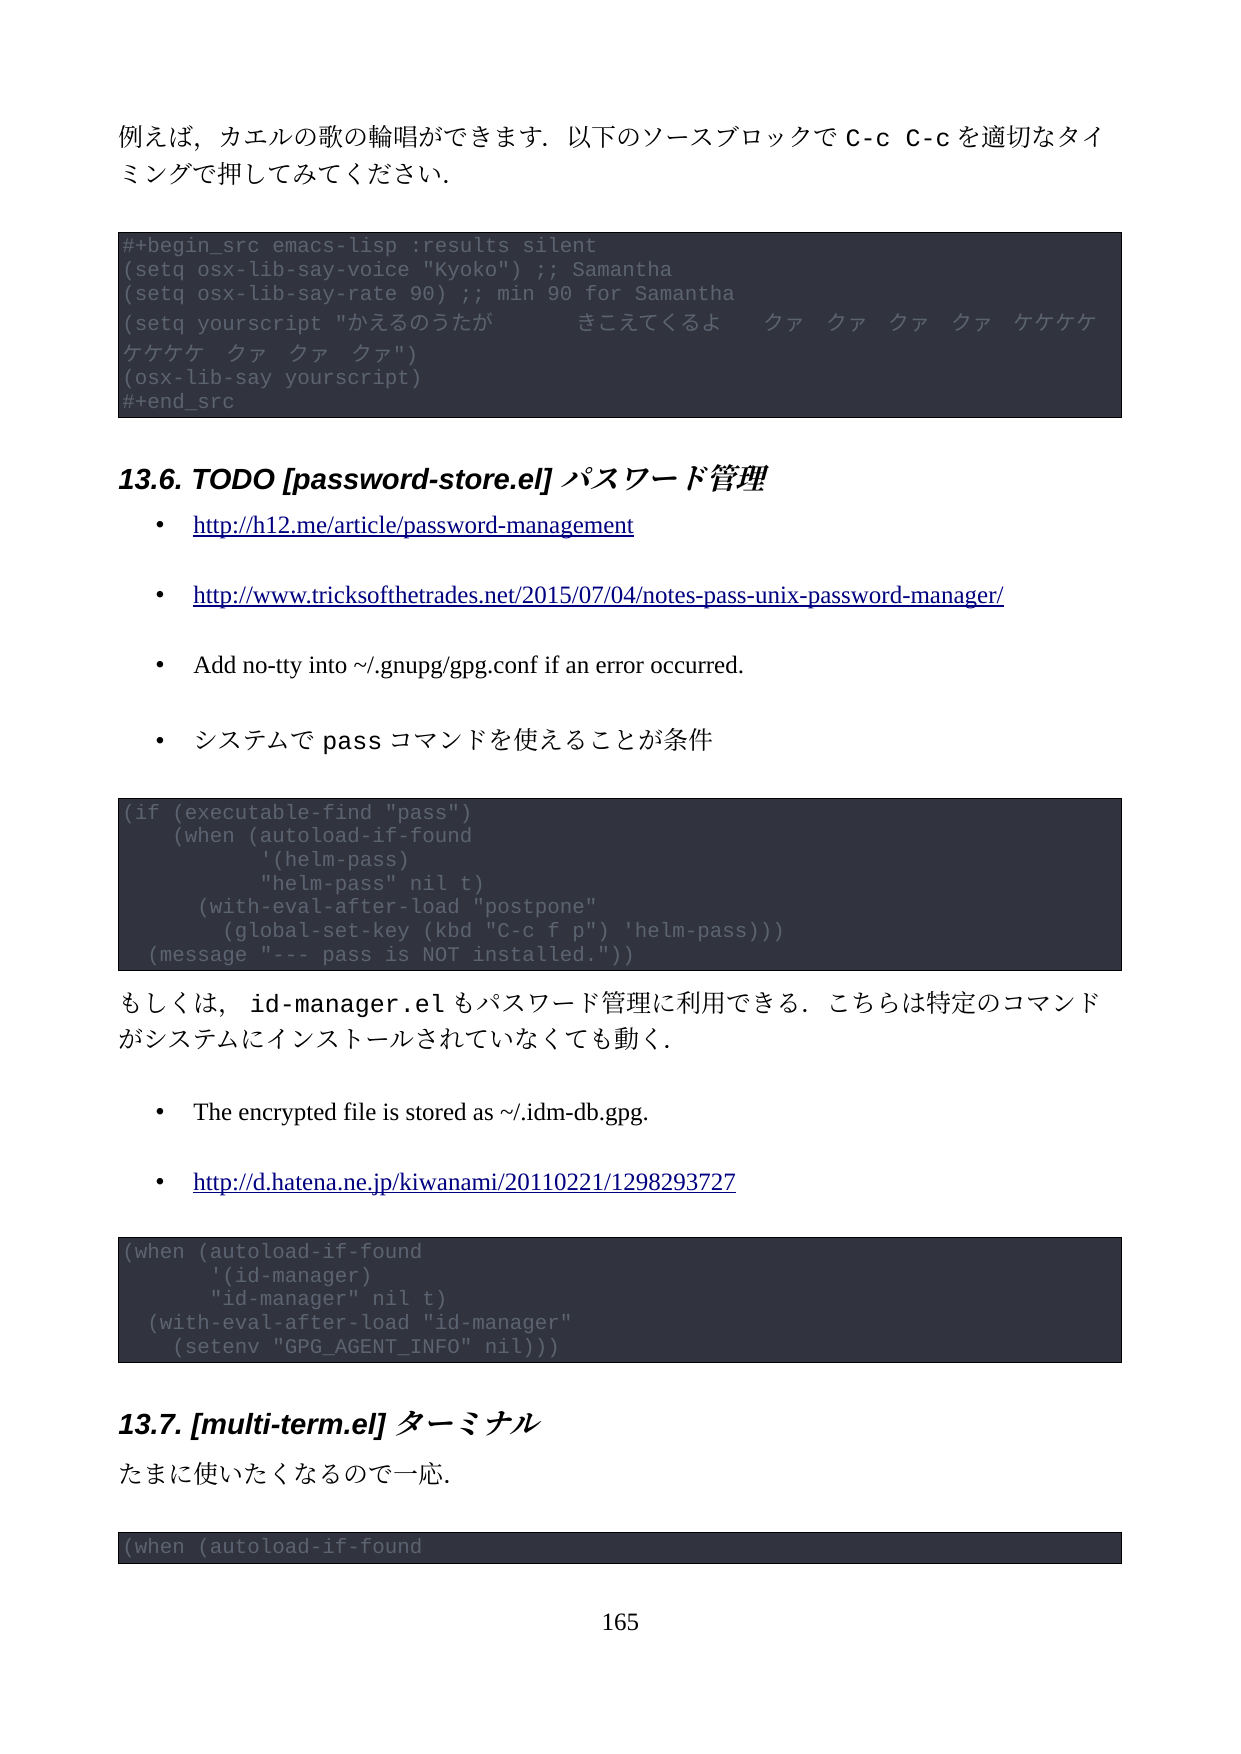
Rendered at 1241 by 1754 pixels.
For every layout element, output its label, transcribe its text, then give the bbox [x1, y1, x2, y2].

text "id-manager" nil t) [119, 1284, 1121, 1308]
text (with-eval-after-load "postpone" [119, 892, 1121, 916]
subtitle [multi-term.el] ターミナル [118, 1401, 1122, 1442]
text 例えば，カエルの歌の輪唱ができます．以下のソースブロックで C-c C-c を適切なタイミングで押してみてください． [118, 118, 1122, 219]
text もしくは， id-manager.el もパスワード管理に利用できる．こちらは特定のコマンドがシステムにインストールされていなくても動く． [118, 984, 1122, 1084]
text (if (executable-find "pass") [119, 799, 1121, 821]
subtitle TODO [password-store.el] パスワード管理 [118, 456, 1122, 498]
list http://d.hatena.ne.jp/kiwanami/20110221/1298293727 [156, 1167, 1122, 1224]
text '(id-manager) [119, 1261, 1121, 1284]
text (setenv "GPG_AGENT_INFO" nil))) [119, 1332, 1121, 1362]
text (message "--- pass is NOT installed.")) [119, 940, 1121, 970]
list Add no-tty into ~/.gnupg/gpg.conf if an error occurred. [156, 650, 1122, 708]
text "helm-pass" nil t) [119, 869, 1121, 892]
list システムで pass コマンドを使えることが条件 [156, 720, 1122, 785]
text (setq yourscript "かえるのうたが きこえてくるよ クァ クァ クァ クァ ケケケケ ケケケケ クァ クァ クァ") [119, 302, 1121, 363]
text (when (autoload-if-found [119, 821, 1121, 845]
text #+end_src [119, 387, 1121, 417]
text '(helm-pass) [119, 845, 1121, 869]
text (with-eval-after-load "id-manager" [119, 1308, 1121, 1332]
text (osx-lib-say yourscript) [119, 363, 1121, 387]
text たまに使いたくなるので一応． [118, 1455, 1122, 1520]
list http://h12.me/article/password-management [156, 510, 1122, 568]
text #+begin_src emacs-lisp :results silent [119, 233, 1121, 255]
text (setq osx-lib-say-rate 90) ;; min 90 for Samantha [119, 279, 1121, 302]
text (when (autoload-if-found [119, 1238, 1121, 1261]
text (when (autoload-if-found [119, 1533, 1121, 1563]
text (setq osx-lib-say-voice "Kyoko") ;; Samantha [119, 255, 1121, 279]
list The encrypted file is stored as ~/.idm-db.gpg. [156, 1097, 1122, 1154]
text (global-set-key (kbd "C-c f p") 'helm-pass))) [119, 916, 1121, 940]
list http://www.tricksofthetrades.net/2015/07/04/notes-pass-unix-password-manager/ [156, 580, 1122, 638]
